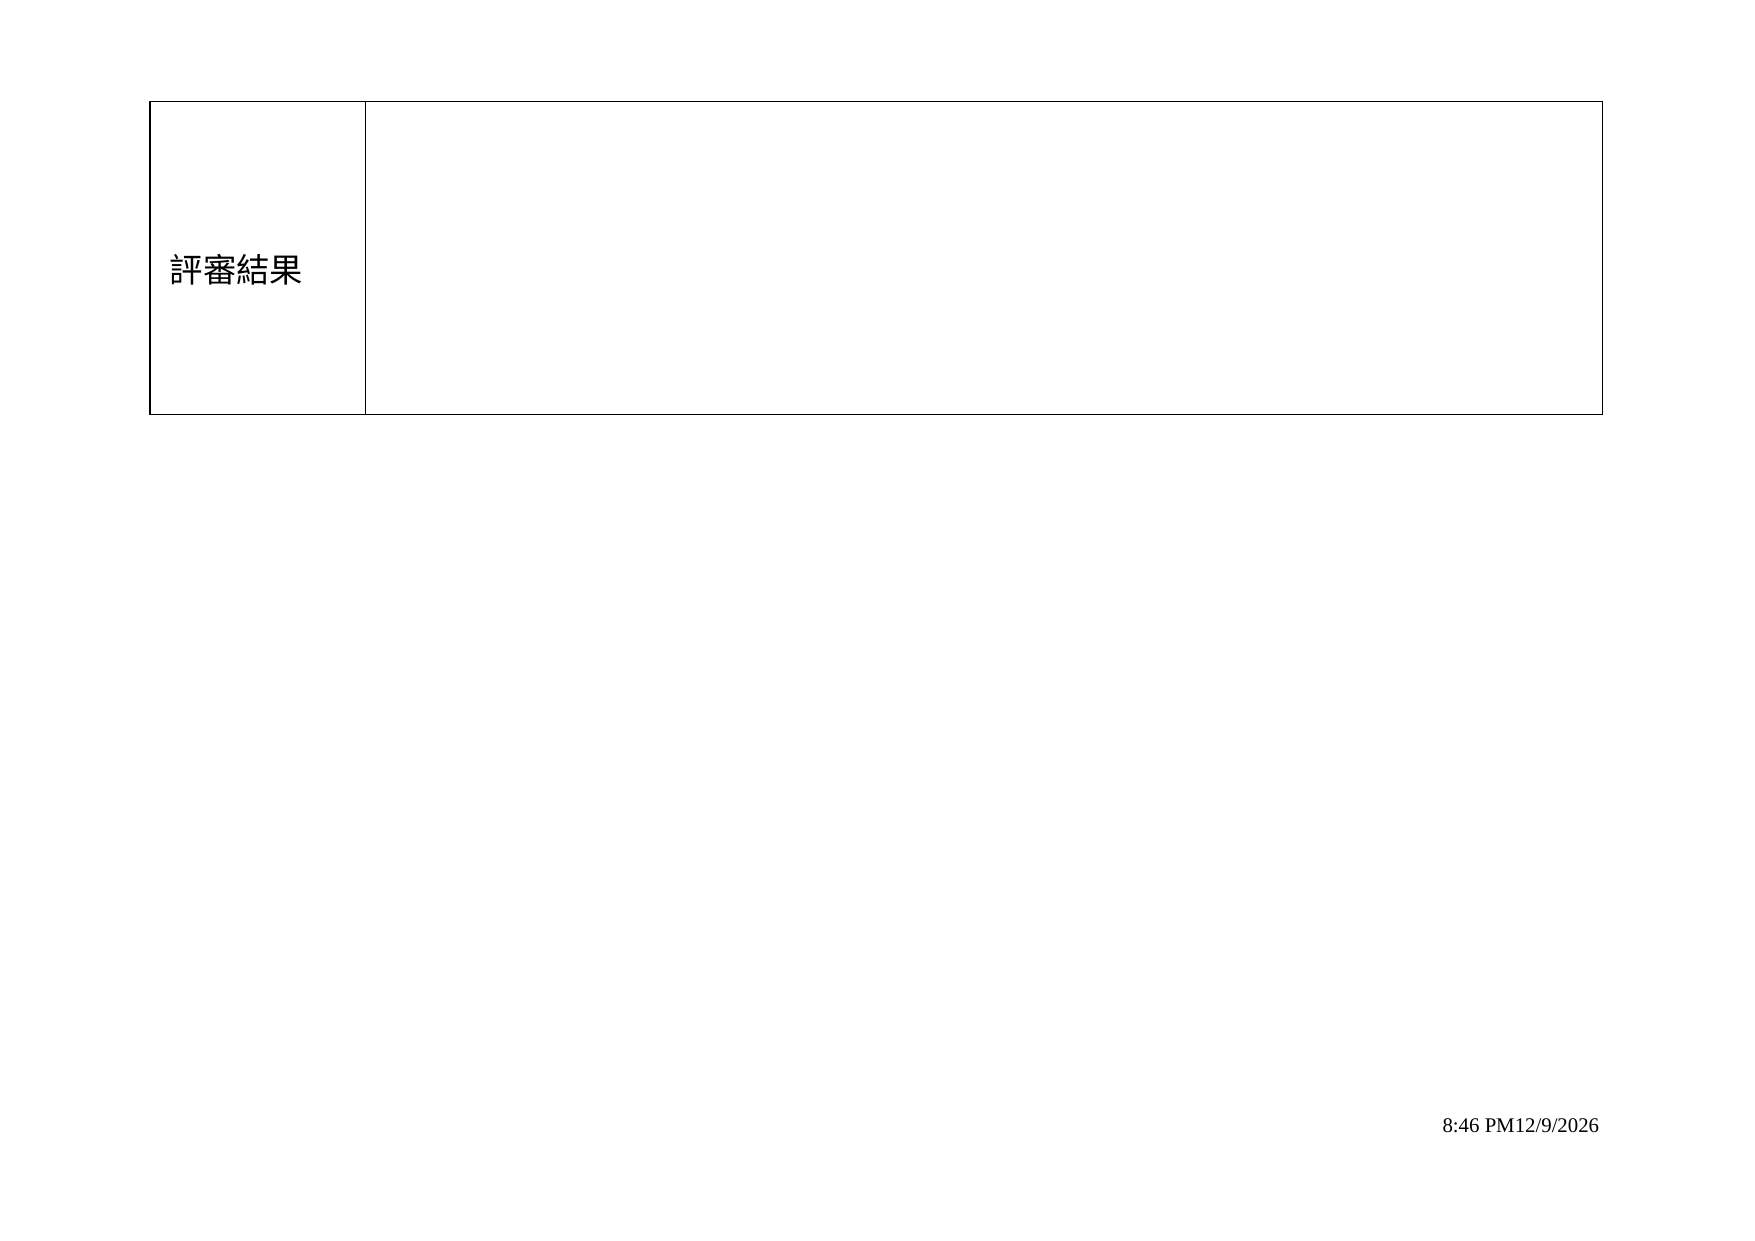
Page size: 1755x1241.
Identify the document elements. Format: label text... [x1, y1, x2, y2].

table_cell [366, 102, 1602, 414]
table_cell 評審結果 [151, 102, 365, 414]
